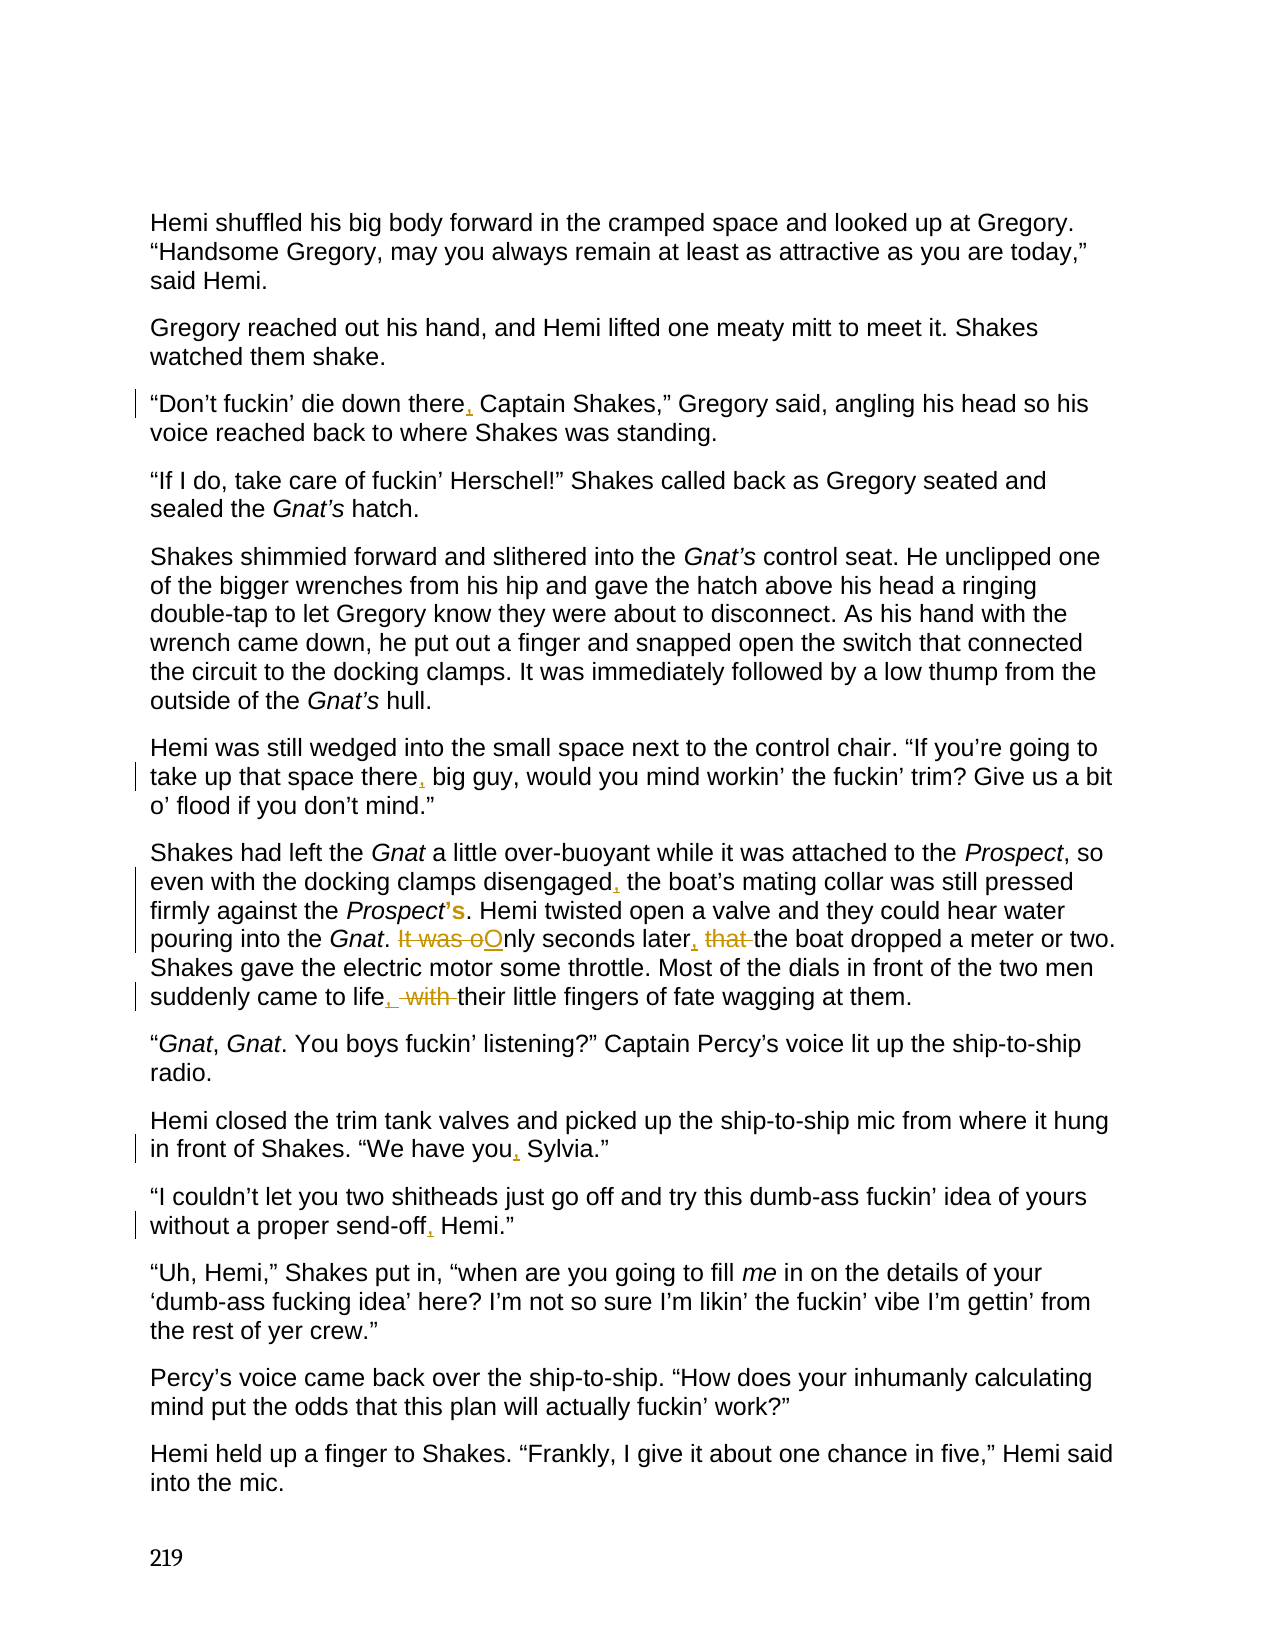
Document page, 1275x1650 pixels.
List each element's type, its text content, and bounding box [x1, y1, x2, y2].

text “I couldn’t let you two shitheads just go off and try this dumb-ass fuckin’ idea of yours without a proper send-off, Hemi.” [150, 1182, 1125, 1239]
text Shakes had left the Gnat a little over-buoyant while it was attached to the Prospect, so even with the docking clamps disengaged, the boat’s mating collar was still pressed firmly against the Prospect’s. Hemi twisted open a valve and they could hear water pouring into the Gnat. Only seconds later, the boat dropped a meter or two. Shakes gave the electric motor some throttle. Most of the dials in front of the two men suddenly came to life, their little fingers of fate wagging at them. [150, 838, 1125, 1011]
text Hemi was still wedged into the small space next to the control chair. “If you’re going to take up that space there, big guy, would you mind workin’ the fuckin’ trim? Give us a bit o’ flood if you don’t mind.” [150, 733, 1125, 819]
text “Uh, Hemi,” Shakes put in, “when are you going to fill me in on the details of your ‘dumb-ass fucking idea’ here? I’m not so sure I’m likin’ the fuckin’ vibe I’m gettin’ from the rest of yer crew.” [150, 1258, 1125, 1344]
text Shakes shimmied forward and slithered into the Gnat’s control seat. He unclipped one of the bigger wrenches from his hip and gave the hatch above his head a ringing double-tap to let Gregory know they were about to disconnect. As his hand with the wrench came down, he put out a finger and snapped open the switch that connected the circuit to the docking clamps. It was immediately followed by a low thump from the outside of the Gnat’s hull. [150, 542, 1125, 714]
text “Gnat, Gnat. You boys fuckin’ listening?” Captain Percy’s voice lit up the ship-to-ship radio. [150, 1029, 1125, 1087]
text Hemi closed the trim tank valves and picked up the ship-to-ship mic from where it hung in front of Shakes. “We have you, Sylvia.” [150, 1106, 1125, 1163]
text Gregory reached out his hand, and Hemi lifted one meaty mitt to meet it. Shakes watched them shake. [150, 313, 1125, 371]
text Hemi shuffled his big body forward in the cramped space and looked up at Gregory. “Handsome Gregory, may you always remain at least as attractive as you are today,” said Hemi. [150, 208, 1125, 294]
text Percy’s voice came back over the ship-to-ship. “How does your inhumanly calculating mind put the odds that this plan will actually fuckin’ work?” [150, 1363, 1125, 1421]
text “Don’t fuckin’ die down there, Captain Shakes,” Gregory said, angling his head so his voice reached back to where Shakes was standing. [150, 389, 1125, 447]
text “If I do, take care of fuckin’ Herschel!” Shakes called back as Gregory seated and sealed the Gnat’s hatch. [150, 466, 1125, 523]
text Hemi held up a finger to Shakes. “Frankly, I give it about one chance in five,” Hemi said into the mic. [150, 1439, 1125, 1497]
